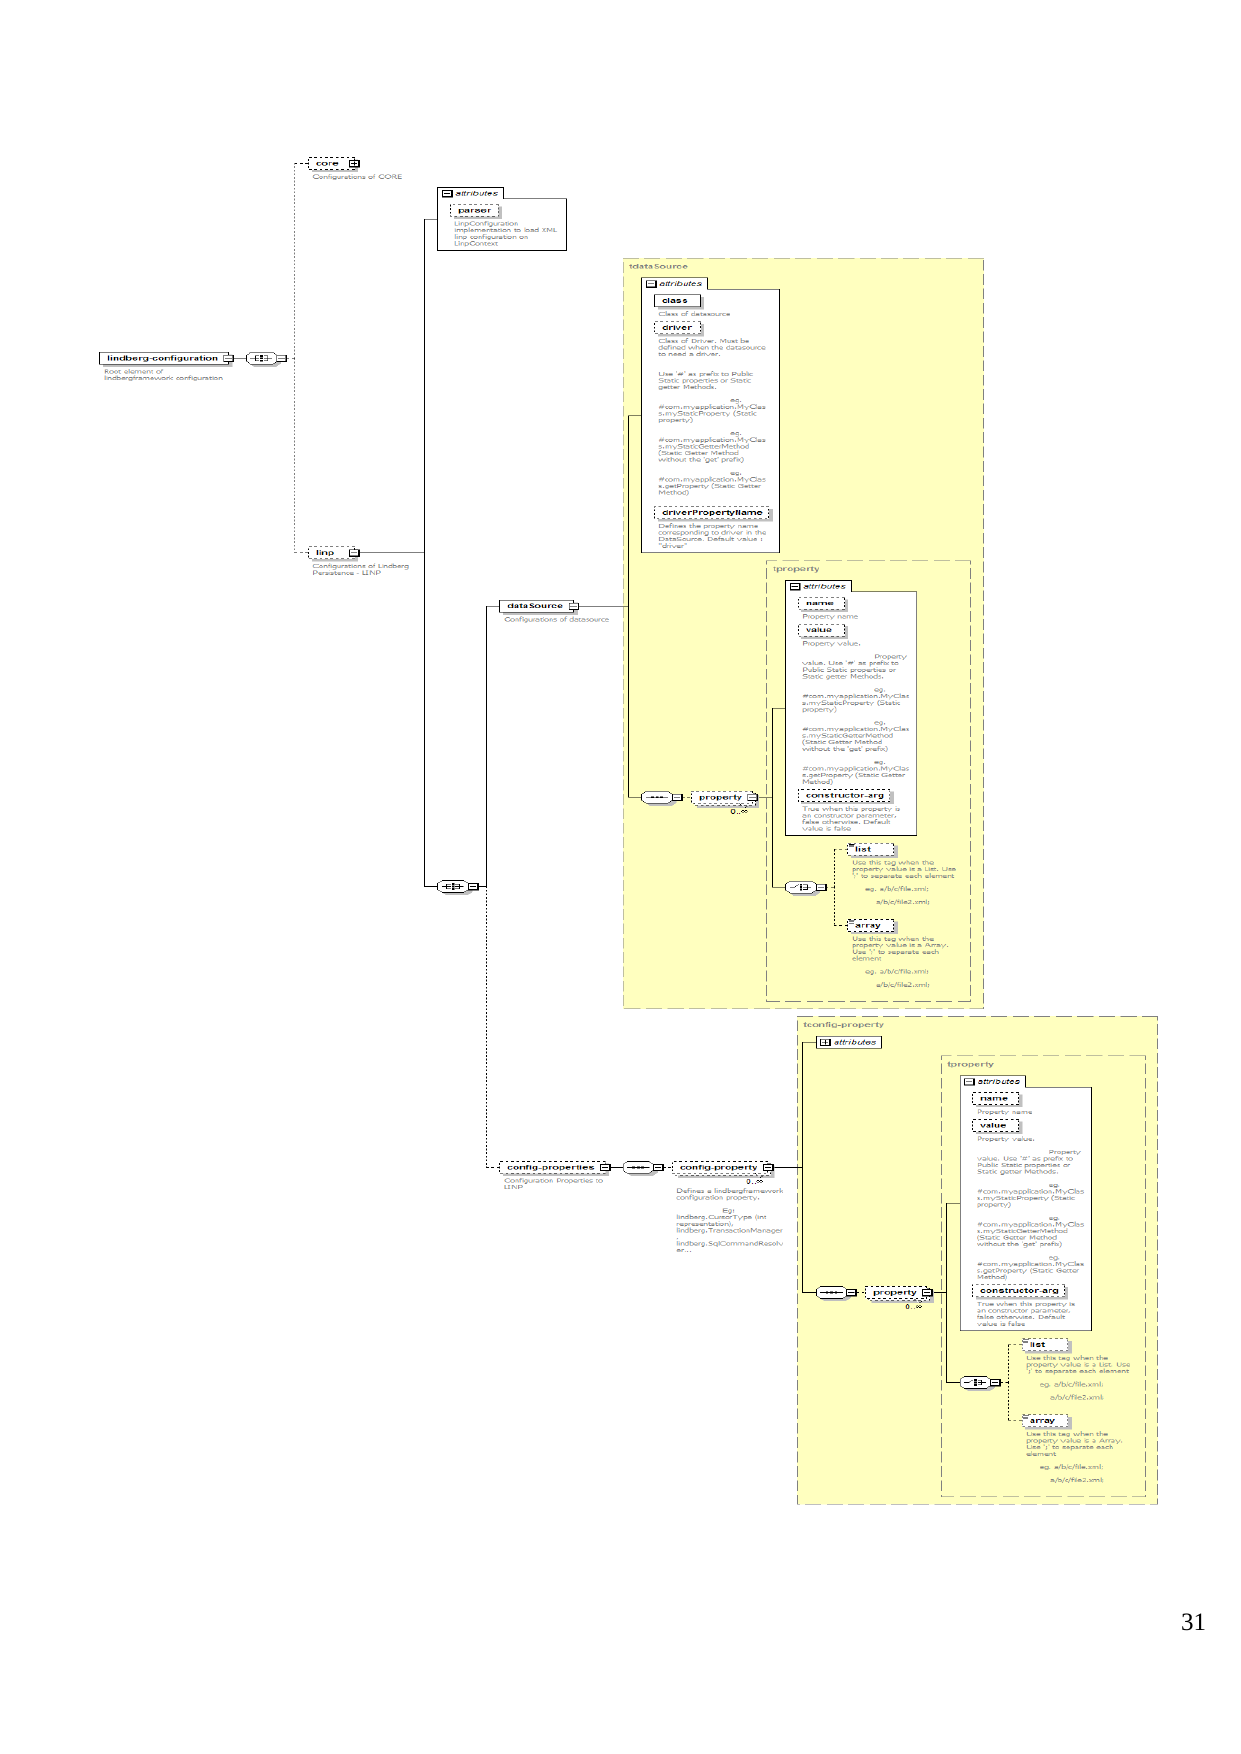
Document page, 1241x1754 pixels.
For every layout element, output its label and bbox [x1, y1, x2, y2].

picture [90, 155, 1165, 1507]
